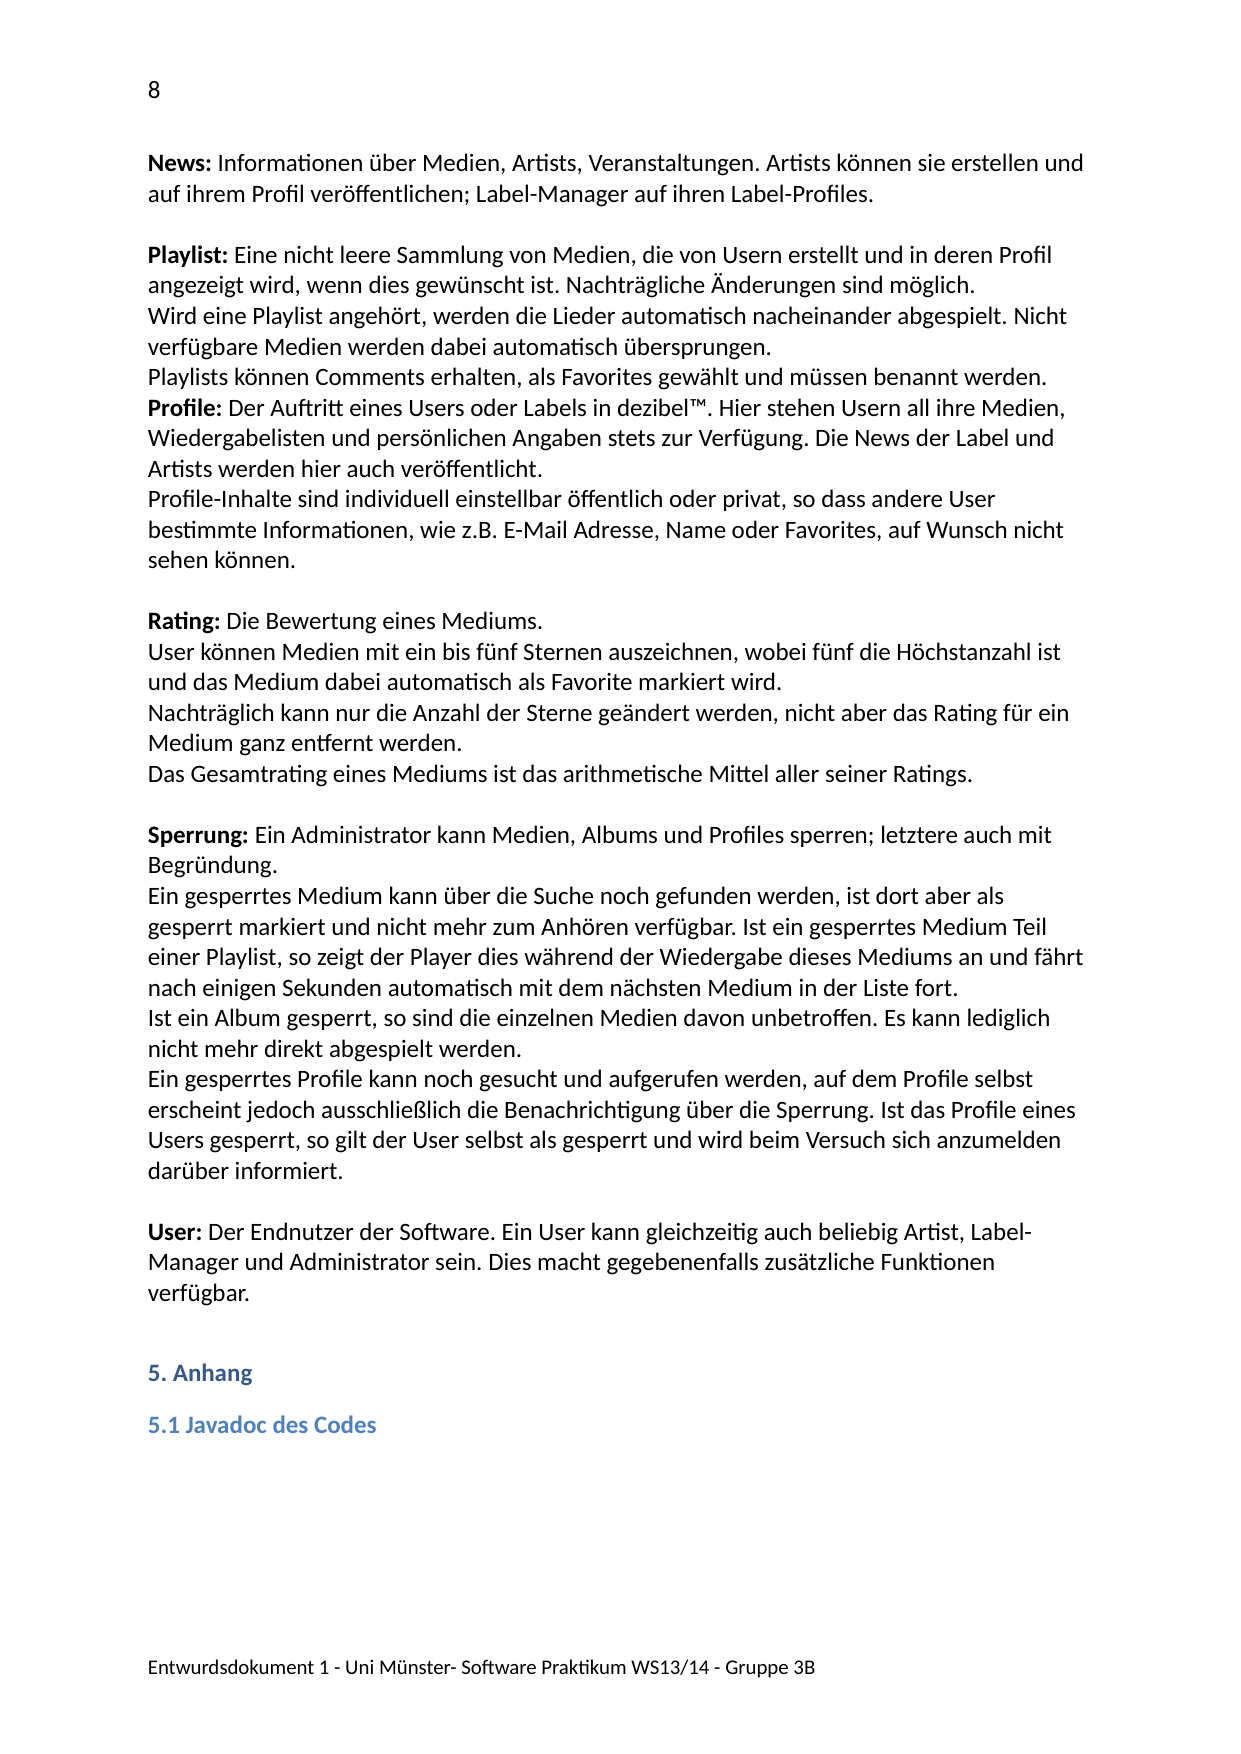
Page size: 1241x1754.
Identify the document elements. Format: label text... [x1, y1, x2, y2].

text Ist ein Album gesperrt, so sind die einzelnen Medien davon unbetroffen. Es kann lediglich nicht mehr direkt abgespielt werden. [148, 1002, 1093, 1063]
text Ein gesperrtes Medium kann über die Suche noch gefunden werden, ist dort aber als gesperrt markiert und nicht mehr zum Anhören verfügbar. Ist ein gesperrtes Medium Teil einer Playlist, so zeigt der Player dies während der Wiedergabe dieses Mediums an und fährt nach einigen Sekunden automatisch mit dem nächsten Medium in der Liste fort. [148, 880, 1093, 1002]
subtitle 5. Anhang [148, 1357, 1093, 1388]
text Profile: Der Auftritt eines Users oder Labels in dezibel™. Hier stehen Usern all ihre Medien, Wiedergabelisten und persönlichen Angaben stets zur Verfügung. Die News der Label und Artists werden hier auch veröffentlicht. [148, 392, 1093, 483]
text Das Gesamtrating eines Mediums ist das arithmetische Mittel aller seiner Ratings. [148, 758, 1093, 788]
text News: Informationen über Medien, Artists, Veranstaltungen. Artists können sie erstellen und auf ihrem Profil veröffentlichen; Label-Manager auf ihren Label-Profiles. [148, 148, 1093, 209]
text Playlist: Eine nicht leere Sammlung von Medien, die von Usern erstellt und in deren Profil angezeigt wird, wenn dies gewünscht ist. Nachträgliche Änderungen sind möglich. [148, 239, 1093, 300]
text Nachträglich kann nur die Anzahl der Sterne geändert werden, nicht aber das Rating für ein Medium ganz entfernt werden. [148, 697, 1093, 758]
text Profile-Inhalte sind individuell einstellbar öffentlich oder privat, so dass andere User bestimmte Informationen, wie z.B. E-Mail Adresse, Name oder Favorites, auf Wunsch nicht sehen können. [148, 483, 1093, 575]
text User: Der Endnutzer der Software. Ein User kann gleichzeitig auch beliebig Artist, Label-Manager und Administrator sein. Dies macht gegebenenfalls zusätzliche Funktionen verfügbar. [148, 1216, 1093, 1307]
text Rating: Die Bewertung eines Mediums. [148, 605, 1093, 636]
text User können Medien mit ein bis fünf Sternen auszeichnen, wobei fünf die Höchstanzahl ist und das Medium dabei automatisch als Favorite markiert wird. [148, 636, 1093, 697]
text Ein gesperrtes Profile kann noch gesucht und aufgerufen werden, auf dem Profile selbst erscheint jedoch ausschließlich die Benachrichtigung über die Sperrung. Ist das Profile eines Users gesperrt, so gilt der User selbst als gesperrt und wird beim Versuch sich anzumelden darüber informiert. [148, 1063, 1093, 1185]
text Sperrung: Ein Administrator kann Medien, Albums und Profiles sperren; letztere auch mit Begründung. [148, 819, 1093, 880]
text Playlists können Comments erhalten, als Favorites gewählt und müssen benannt werden. [148, 361, 1093, 392]
subtitle 5.1 Javadoc des Codes [148, 1409, 1093, 1439]
text Wird eine Playlist angehört, werden die Lieder automatisch nacheinander abgespielt. Nicht verfügbare Medien werden dabei automatisch übersprungen. [148, 300, 1093, 361]
